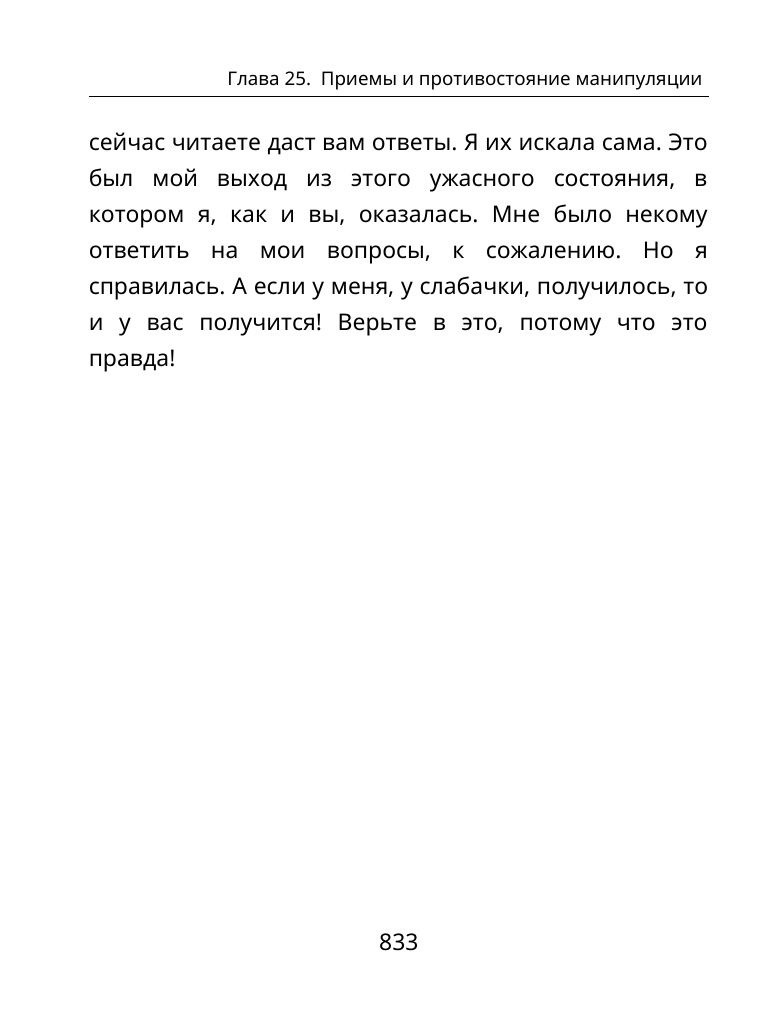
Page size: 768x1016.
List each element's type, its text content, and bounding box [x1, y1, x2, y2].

text сейчас читаете даст вам ответы. Я их искала сама. Это был мой выход из этого ужасного состояния, в котором я, как и вы, оказалась. Мне было некому ответить на мои вопросы, к сожалению. Но я справилась. А если у меня, у слабачки, получилось, то и у вас получится! Верьте в это, потому что это правда! [88, 126, 709, 373]
